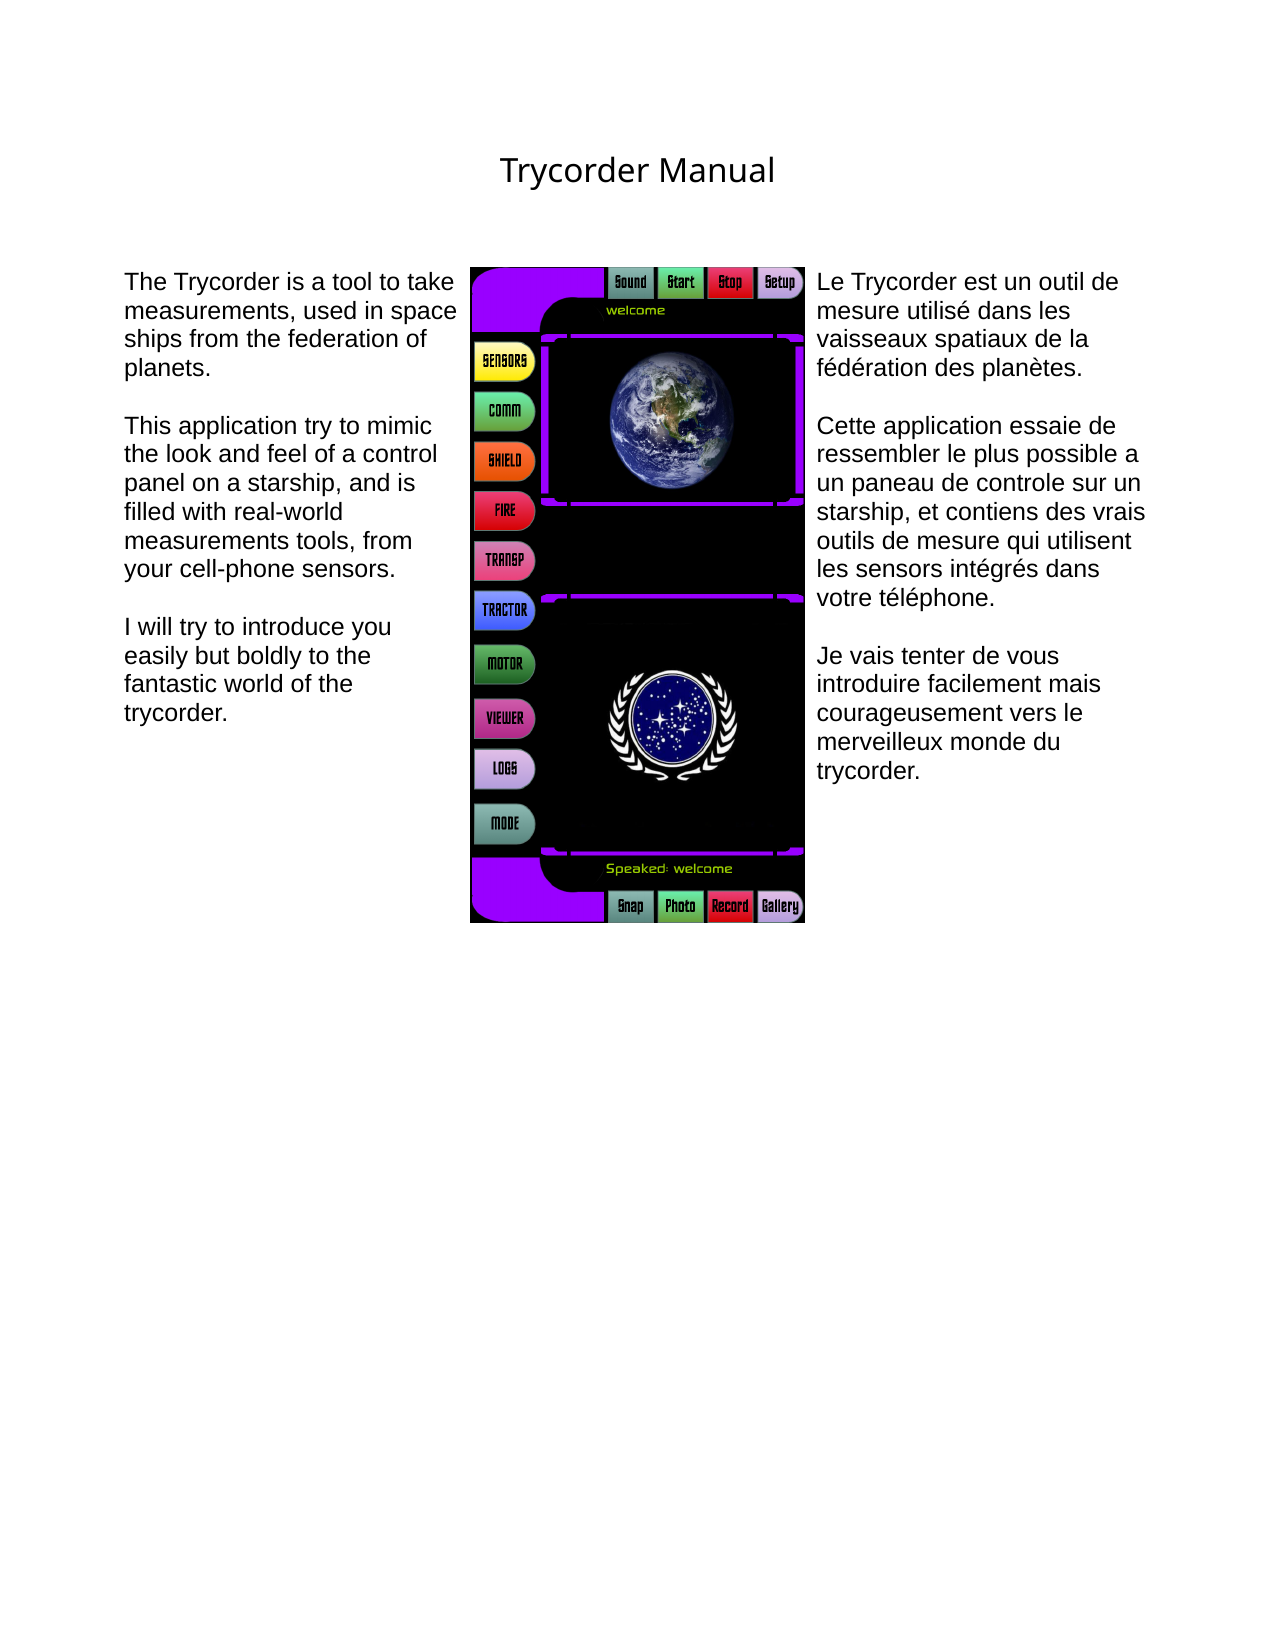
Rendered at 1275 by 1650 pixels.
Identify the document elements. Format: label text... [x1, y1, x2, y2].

table_cell The Trycorder is a tool to take measurements, used in space ships from the federation of planets. This application try to mimic the look and feel of a control panel on a starship, and is filled with real-world measurements tools, from your cell-phone sensors. I will try to introduce you easily but boldly to the fantastic world of the trycorder. [118, 261, 464, 957]
table_cell [464, 957, 811, 997]
table_cell [118, 957, 464, 997]
table_header [811, 221, 1157, 261]
table_header [464, 221, 811, 261]
picture [470, 267, 805, 923]
table_cell Le Trycorder est un outil de mesure utilisé dans les vaisseaux spatiaux de la fédération des planètes. Cette application essaie de ressembler le plus possible a un paneau de controle sur un starship, et contiens des vrais outils de mesure qui utilisent les sensors intégrés dans votre téléphone. Je vais tenter de vous introduire facilement mais courageusement vers le merveilleux monde du trycorder. [811, 261, 1157, 957]
text Trycorder Manual [118, 147, 1157, 192]
table_cell [811, 957, 1157, 997]
table_cell [464, 261, 811, 957]
table_header [118, 221, 464, 261]
